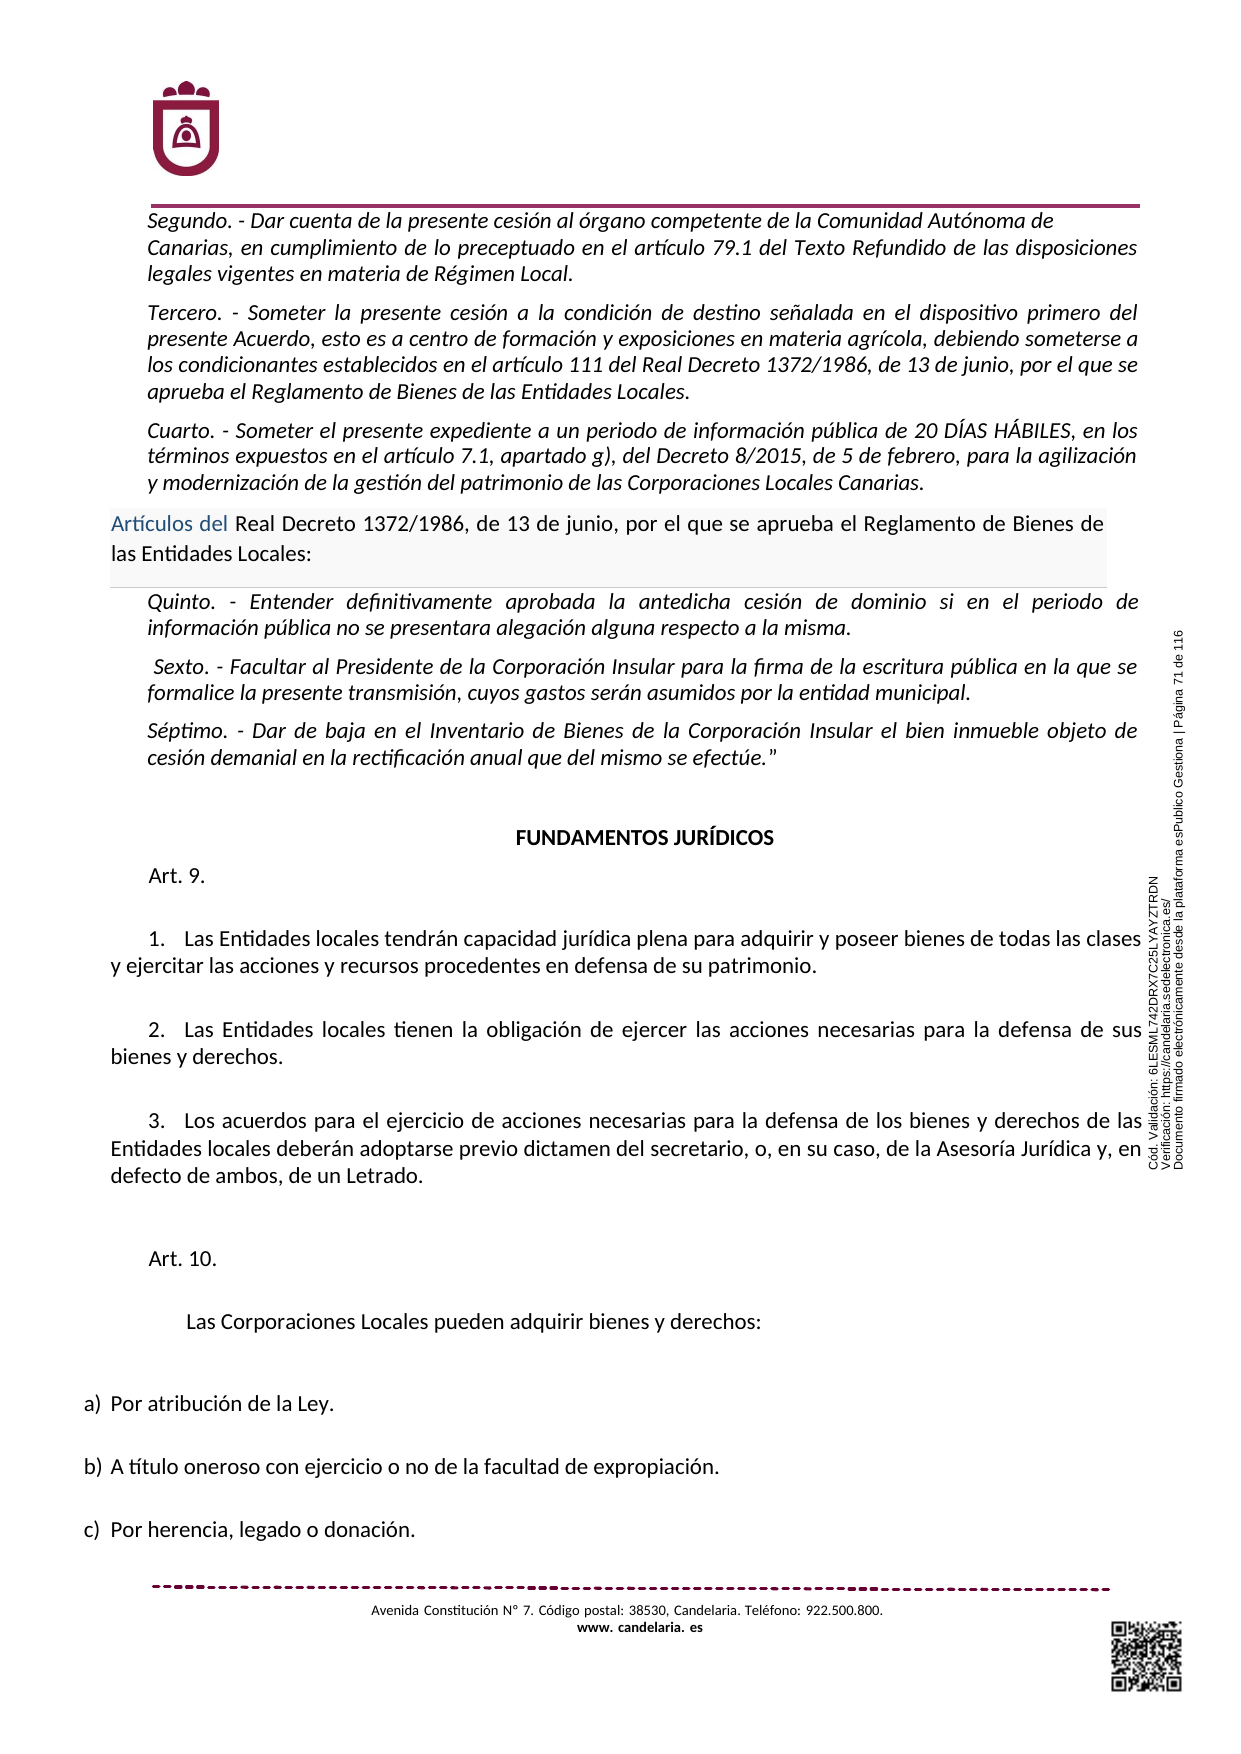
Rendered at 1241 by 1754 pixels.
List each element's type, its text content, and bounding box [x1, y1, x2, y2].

table_header Artículos del Real Decreto 1372/1986, de 13 de junio, por el que se aprueba el Reglamento de Bienes de las Entidades Locales: [110, 508, 1107, 587]
text Art. 10. [148, 1244, 1145, 1272]
list Las Entidades locales tendrán capacidad jurídica plena para adquirir y poseer bienes de todas las clases y ejercitar las acciones y recursos procedentes en defensa de su patrimonio. [110, 924, 1145, 979]
text Quinto. - Entender definitivamente aprobada la antedicha cesión de dominio si en el periodo de información pública no se presentara alegación alguna respecto a la misma. [147, 588, 1142, 641]
text Las Corporaciones Locales pueden adquirir bienes y derechos: [186, 1308, 1145, 1335]
list Los acuerdos para el ejercicio de acciones necesarias para la defensa de los bienes y derechos de las Entidades locales deberán adoptarse previo dictamen del secretario, o, en su caso, de la Asesoría Jurídica y, en defecto de ambos, de un Letrado. [110, 1107, 1145, 1189]
list Por herencia, legado o donación. [83, 1516, 1145, 1543]
text Segundo. - Dar cuenta de la presente cesión al órgano competente de la Comunidad Autónoma de Canarias, en cumplimiento de lo preceptuado en el artículo 79.1 del Texto Refundido de las disposiciones legales vigentes en materia de Régimen Local. [147, 103, 1142, 287]
text Cuarto. - Someter el presente expediente a un periodo de información pública de 20 DÍAS HÁBILES, en los términos expuestos en el artículo 7.1, apartado g), del Decreto 8/2015, de 5 de febrero, para la agilización y modernización de la gestión del patrimonio de las Corporaciones Locales Canarias. [147, 417, 1142, 496]
subtitle FUNDAMENTOS JURÍDICOS [149, 823, 1141, 851]
text Art. 9. [148, 861, 1145, 889]
text Tercero. - Someter la presente cesión a la condición de destino señalada en el dispositivo primero del presente Acuerdo, esto es a centro de formación y exposiciones en materia agrícola, debiendo someterse a los condicionantes establecidos en el artículo 111 del Real Decreto 1372/1986, de 13 de junio, por el que se aprueba el Reglamento de Bienes de las Entidades Locales. [147, 299, 1142, 405]
list Por atribución de la Ley. [83, 1389, 1145, 1417]
text Séptimo. - Dar de baja en el Inventario de Bienes de la Corporación Insular el bien inmueble objeto de cesión demanial en la rectificación anual que del mismo se efectúe.” [147, 718, 1142, 771]
list Las Entidades locales tienen la obligación de ejercer las acciones necesarias para la defensa de sus bienes y derechos. [110, 1016, 1145, 1071]
text Sexto. - Facultar al Presidente de la Corporación Insular para la firma de la escritura pública en la que se formalice la presente transmisión, cuyos gastos serán asumidos por la entidad municipal. [147, 653, 1142, 706]
list A título oneroso con ejercicio o no de la facultad de expropiación. [83, 1453, 1145, 1480]
